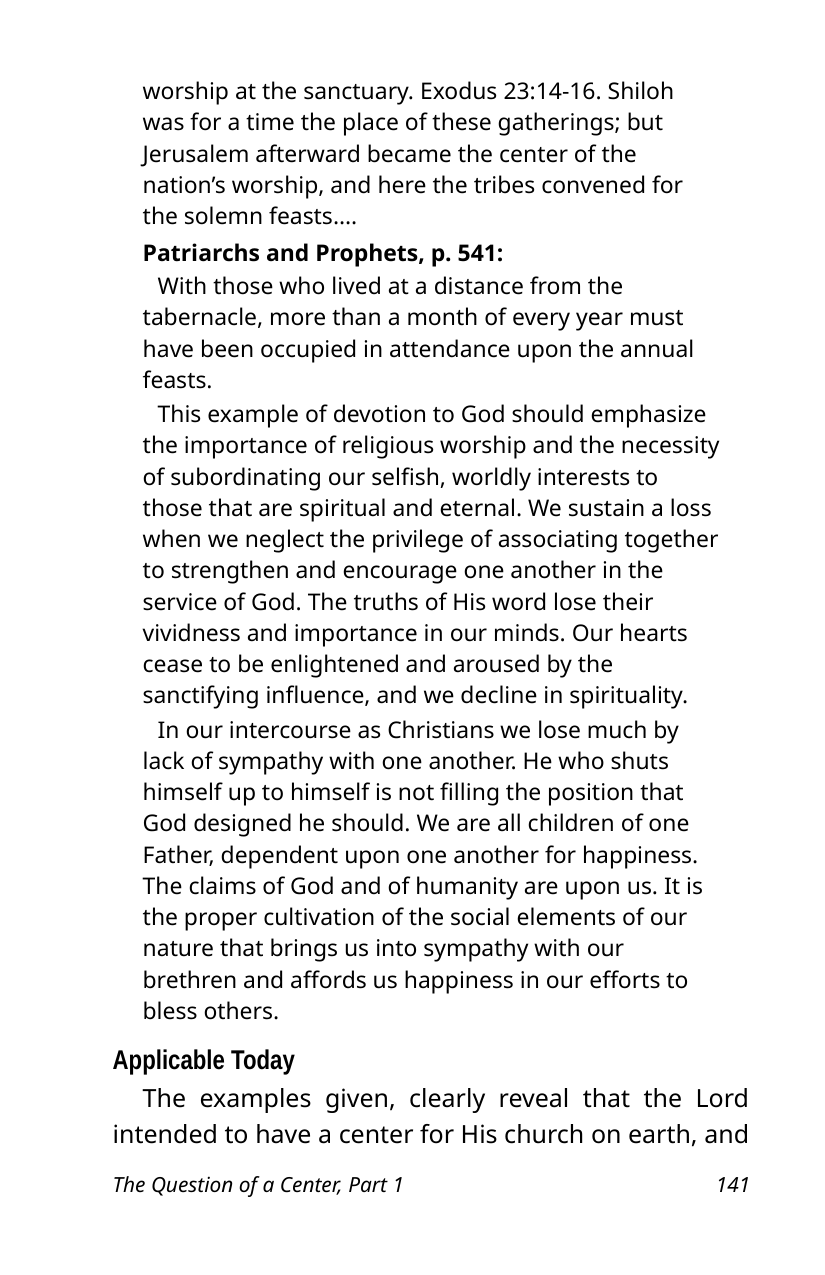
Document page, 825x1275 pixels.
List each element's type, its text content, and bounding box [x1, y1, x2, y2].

text The examples given, clearly reveal that the Lord intended to have a center for His church on earth, and [112, 1081, 750, 1151]
subtitle Applicable Today [112, 1044, 750, 1075]
text With those who lived at a distance from the tabernacle, more than a month of every year must have been occupied in attendance upon the annual feasts. [142, 270, 720, 395]
text In our intercourse as Christians we lose much by lack of sympathy with one another. He who shuts himself up to himself is not filling the position that God designed he should. We are all children of one Father, dependent upon one another for happiness. The claims of God and of humanity are upon us. It is the proper cultivation of the social elements of our nature that brings us into sympathy with our brethren and affords us happiness in our efforts to bless others. [142, 713, 720, 1026]
text This example of devotion to God should emphasize the importance of religious worship and the necessity of subordinating our selfish, worldly interests to those that are spiritual and eternal. We sustain a loss when we neglect the privilege of associating together to strengthen and encourage one another in the service of God. The truths of His word lose their vividness and importance in our minds. Our hearts cease to be enlightened and aroused by the sanctifying influence, and we decline in spirituality. [142, 398, 720, 711]
text worship at the sanctuary. Exodus 23:14-16. Shiloh was for a time the place of these gatherings; but Jerusalem afterward became the center of the nation’s worship, and here the tribes convened for the solemn feasts.… [142, 75, 720, 231]
text Patriarchs and Prophets, p. 541: [142, 237, 750, 268]
